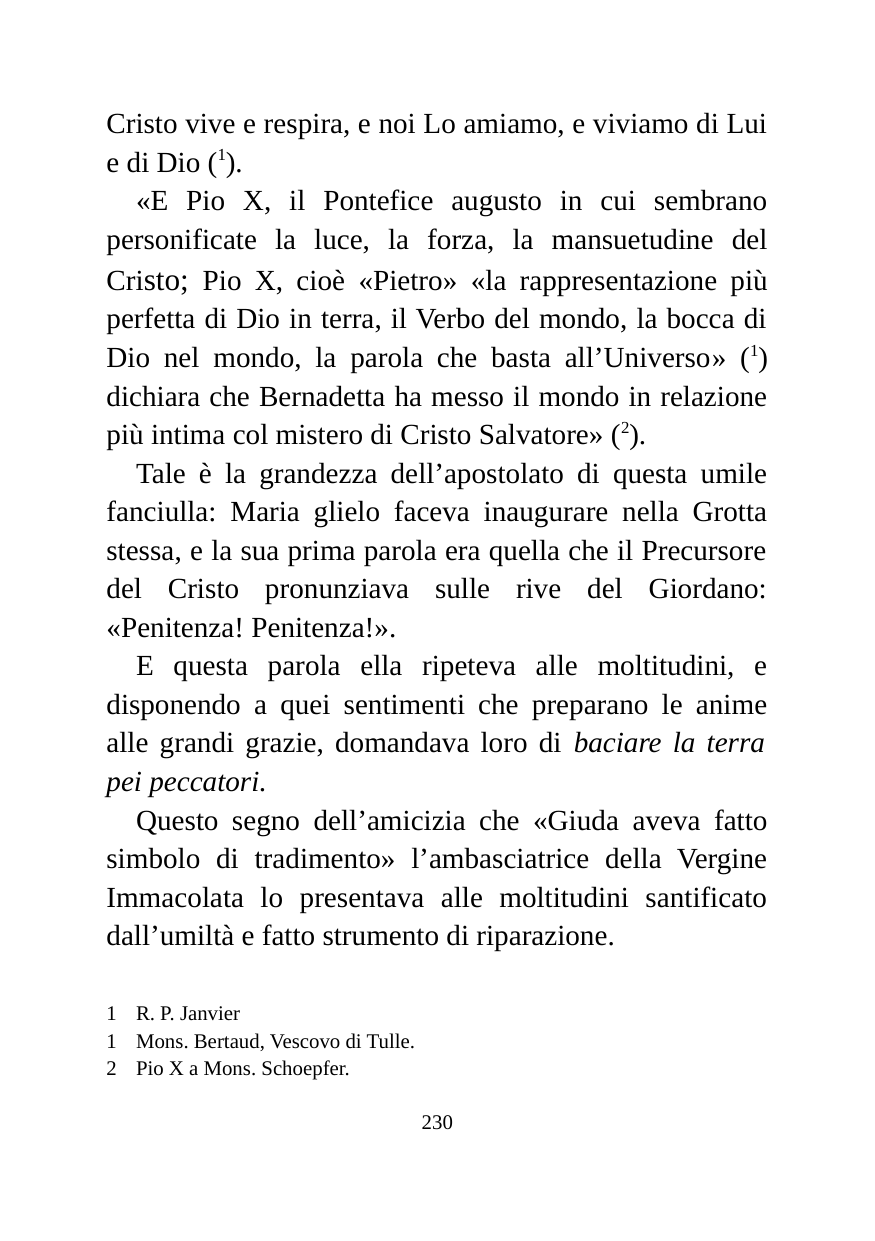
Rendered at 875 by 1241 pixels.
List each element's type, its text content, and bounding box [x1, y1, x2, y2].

text Questo segno dell’amicizia che «Giuda aveva fatto simbolo di tradimento» l’ambasciatrice della Vergine Immacolata lo presentava alle moltitudini santificato dall’umiltà e fatto strumento di riparazione. [106, 803, 768, 952]
text E questa parola ella ripeteva alle moltitudini, e disponendo a quei sentimenti che preparano le anime alle grandi grazie, domandava loro di baciare la terra pei peccatori. [106, 648, 768, 798]
text Cristo vive e respira, e noi Lo amiamo, e viviamo di Lui e di Dio (). [106, 106, 768, 178]
text R. P. Janvier [106, 1001, 768, 1025]
text «E Pio X, il Pontefice augusto in cui sembrano personificate la luce, la forza, la mansuetudine del Cristo; Pio X, cioè «Pietro» «la rappresentazione più perfetta di Dio in terra, il Verbo del mondo, la bocca di Dio nel mondo, la parola che basta all’Universo» () dichiara che Bernadetta ha messo il mondo in relazione più intima col mistero di Cristo Salvatore» (). [106, 183, 768, 451]
text Mons. Bertaud, Vescovo di Tulle. [106, 1029, 768, 1053]
text Pio X a Mons. Schoepfer. [106, 1056, 768, 1080]
text Tale è la grandezza dell’apostolato di questa umile fanciulla: Maria glielo faceva inaugurare nella Grotta stessa, e la sua prima parola era quella che il Precursore del Cristo pronunziava sulle rive del Giordano: «Penitenza! Penitenza!». [106, 456, 768, 643]
